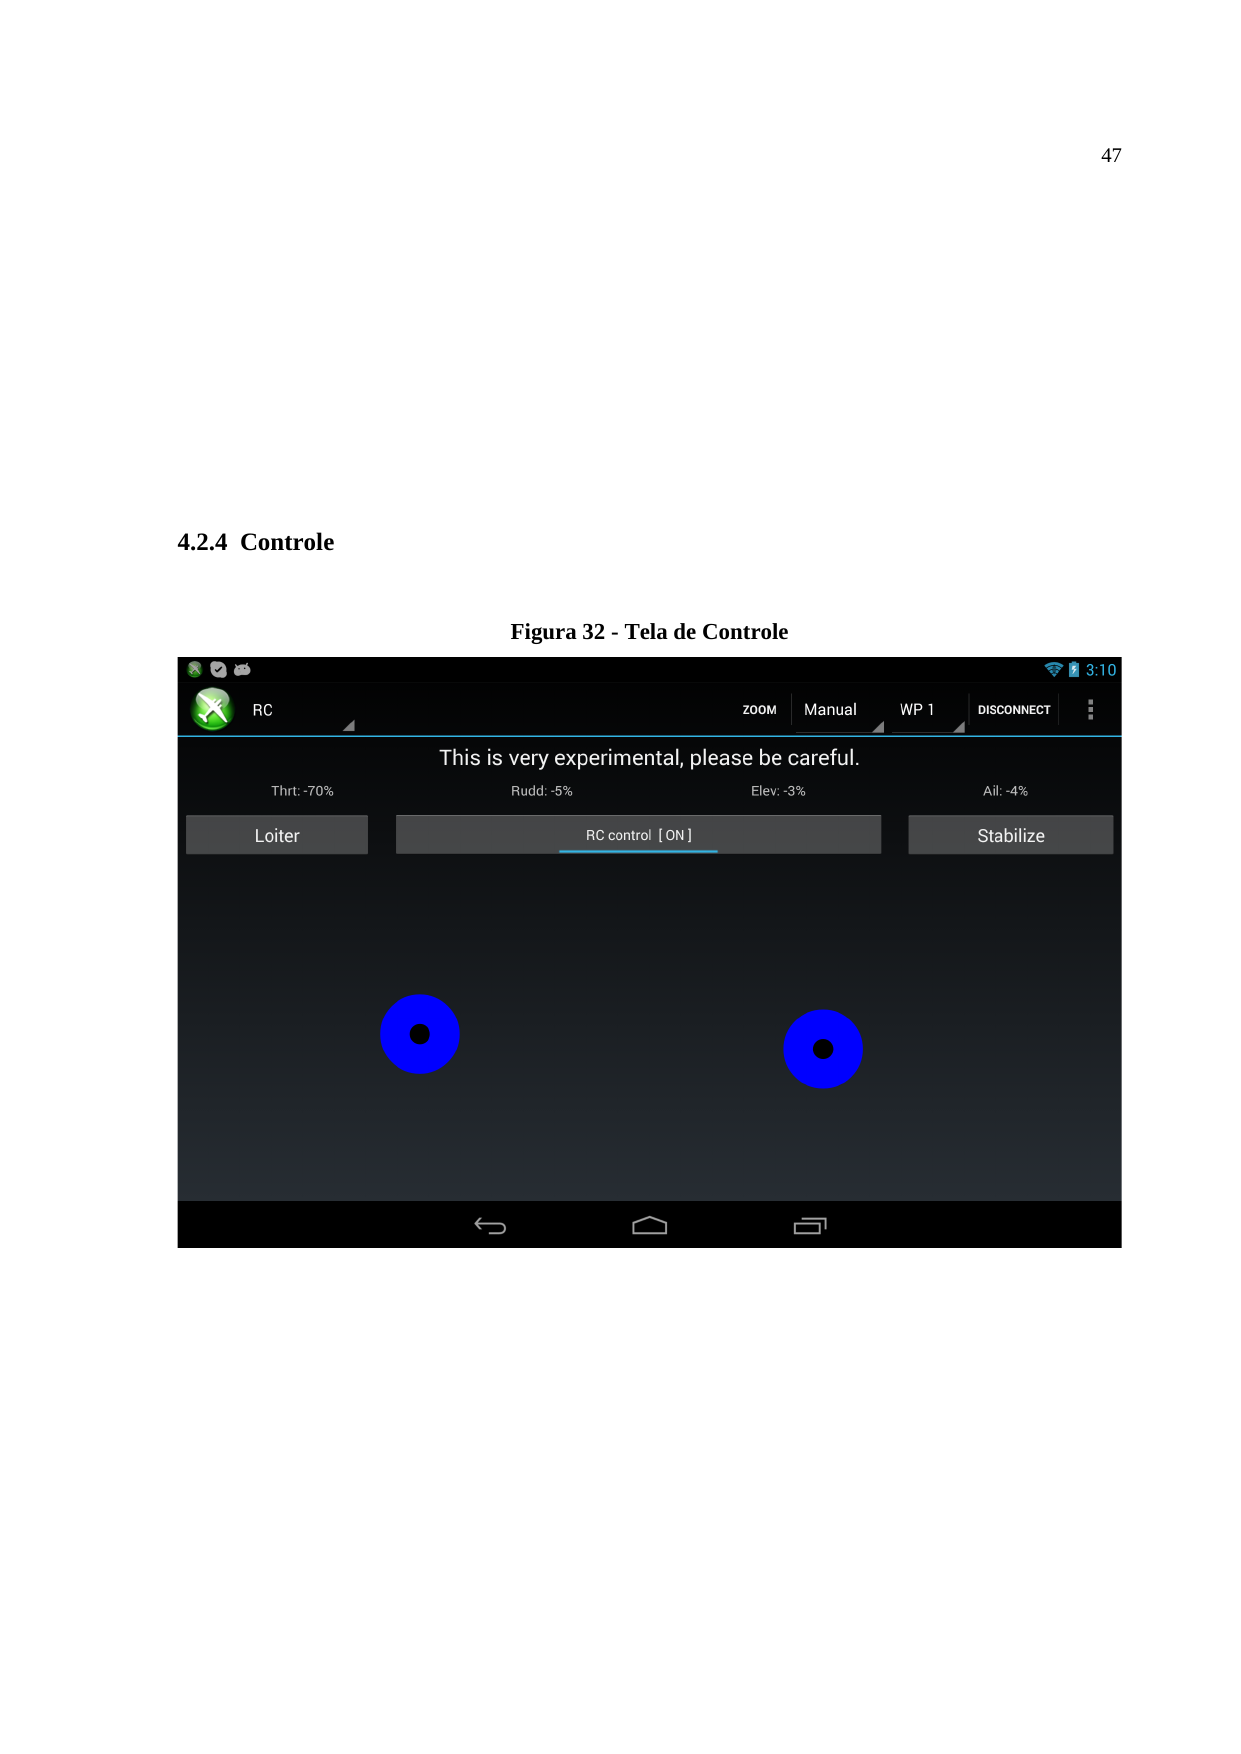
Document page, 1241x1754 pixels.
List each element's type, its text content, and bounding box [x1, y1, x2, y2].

list Tela de Controle [177, 618, 1122, 644]
picture [177, 657, 1122, 1248]
subtitle Controle [177, 527, 1122, 556]
